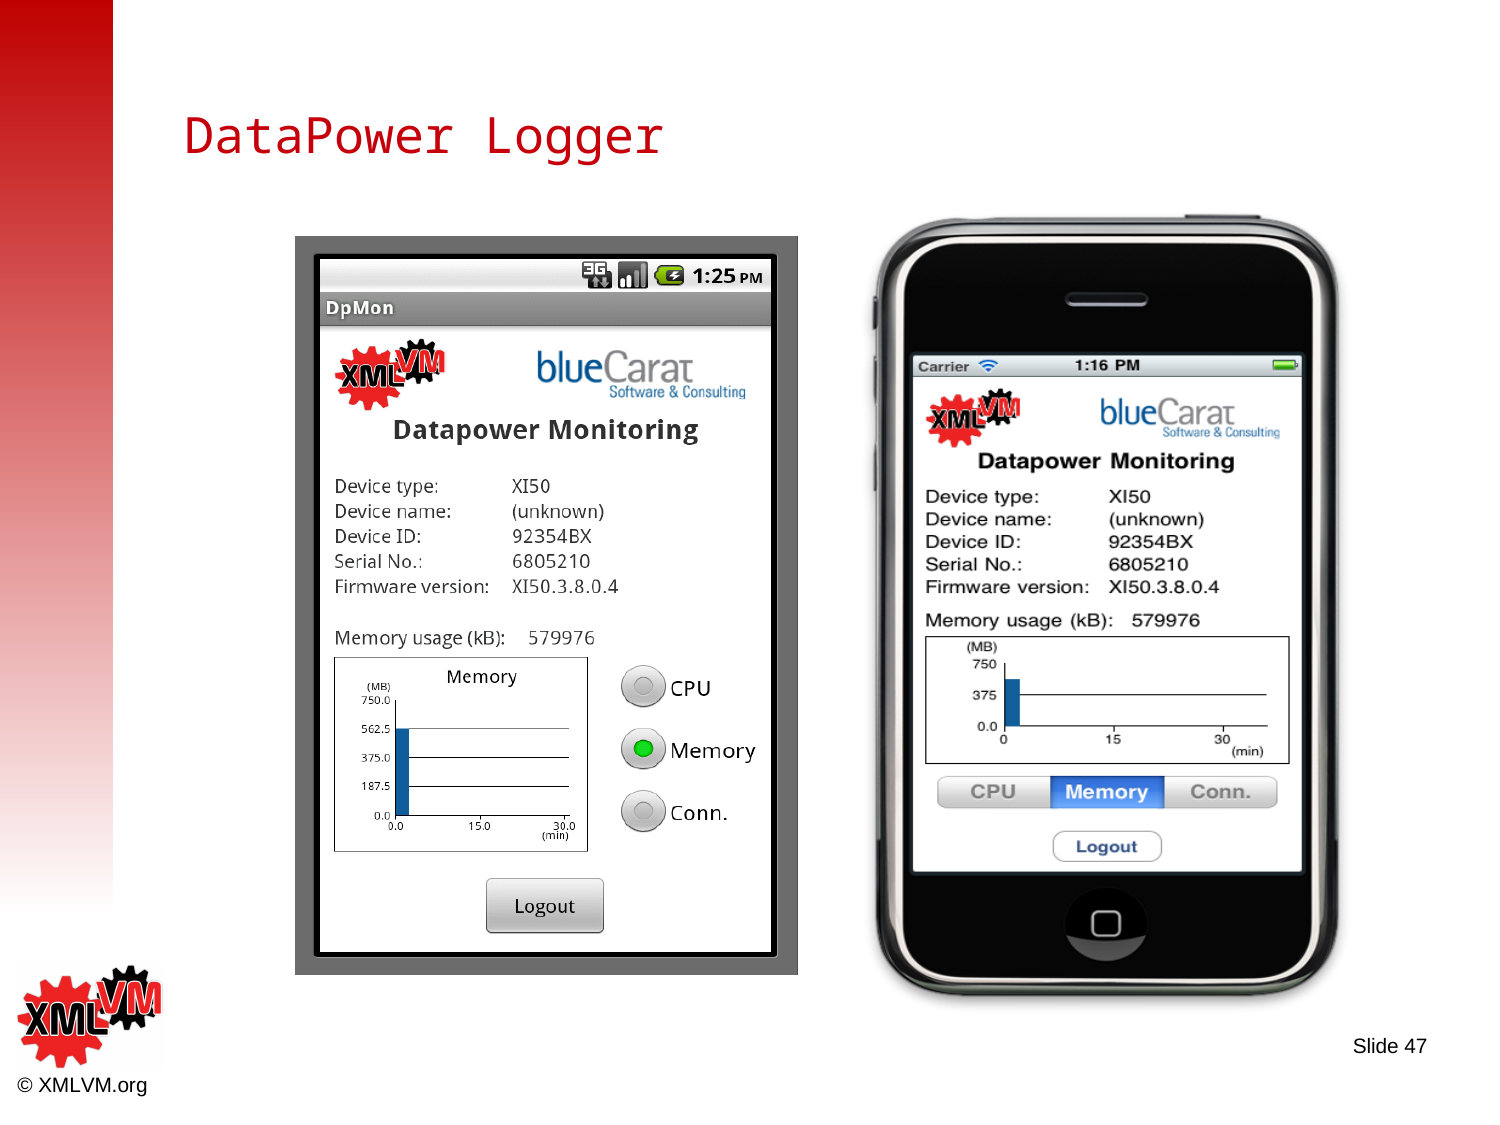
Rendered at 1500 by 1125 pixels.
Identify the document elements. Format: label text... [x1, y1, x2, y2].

picture [856, 206, 1359, 1034]
picture [16, 964, 164, 1069]
picture [295, 236, 798, 975]
title DataPower Logger [170, 67, 1447, 207]
